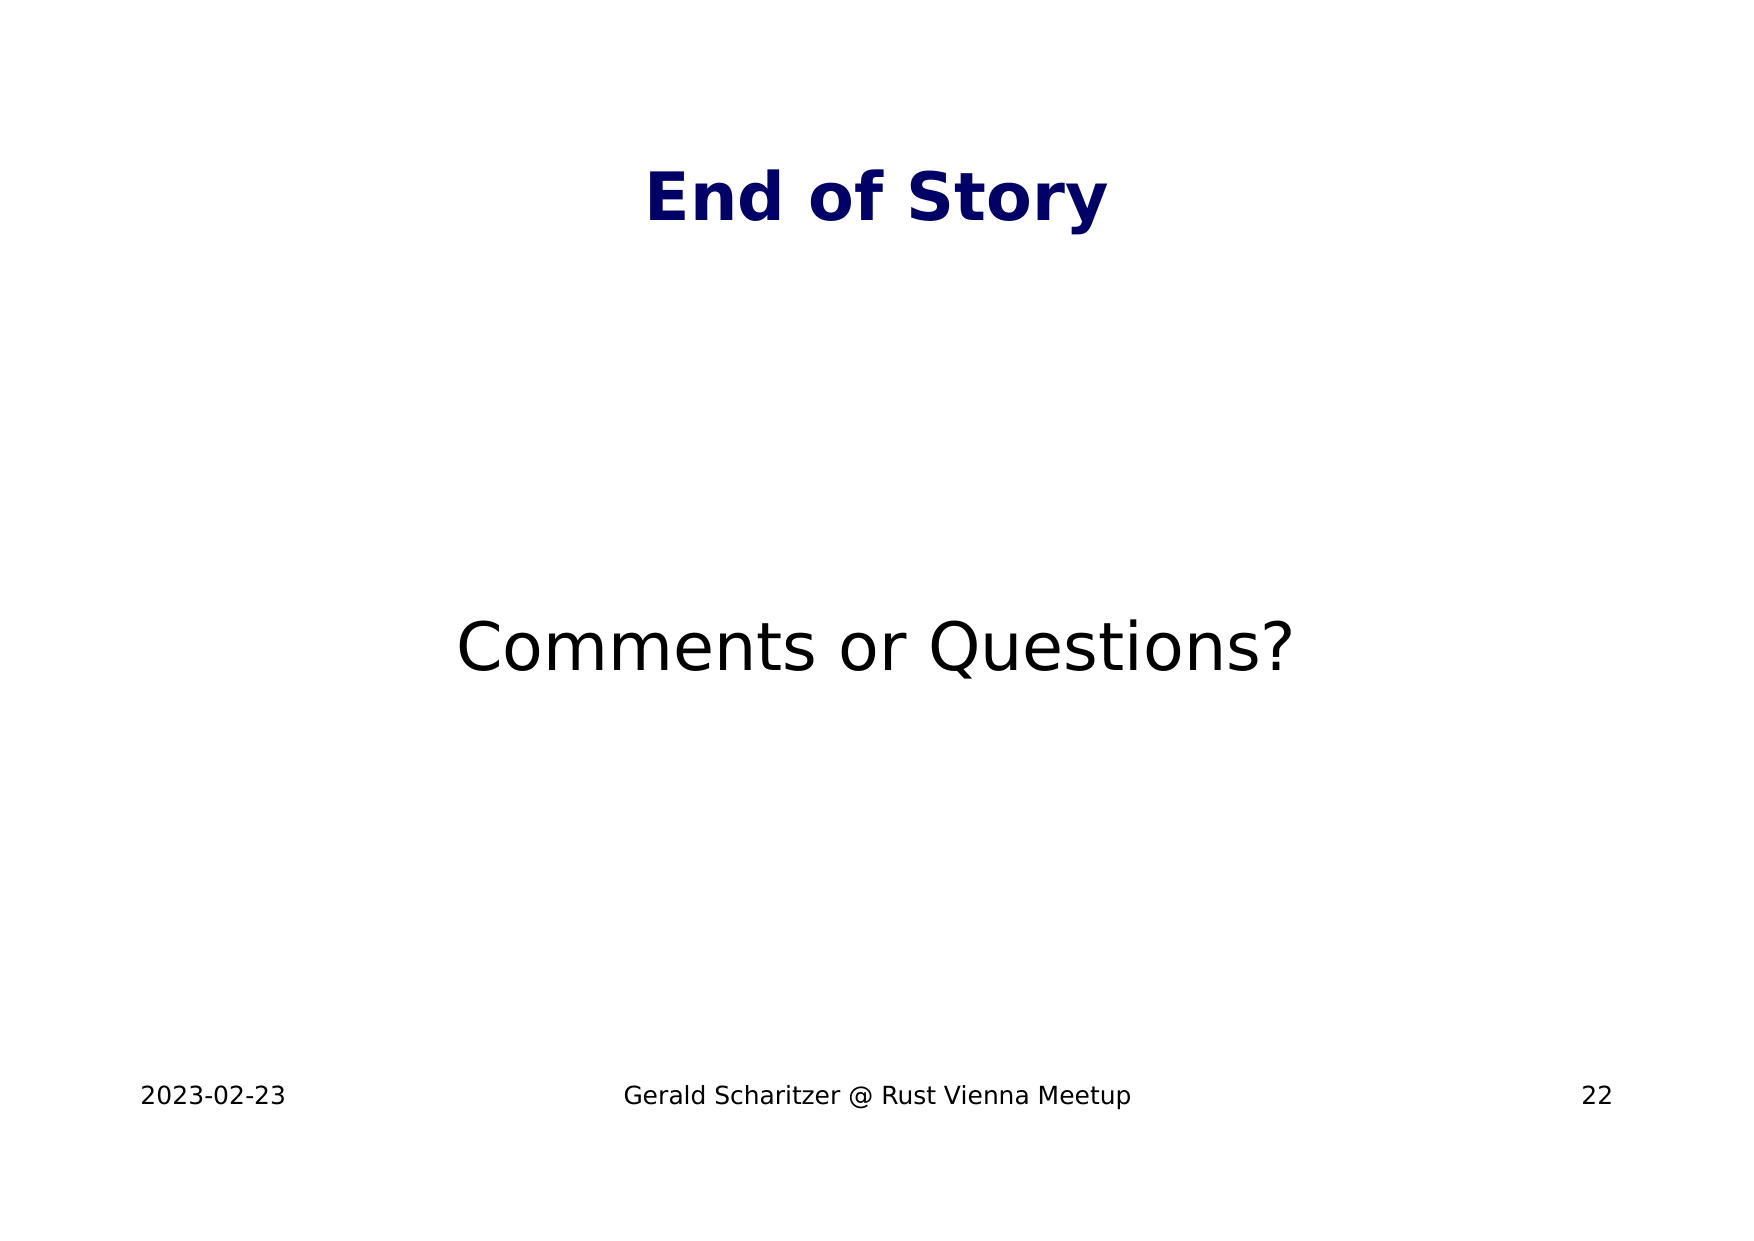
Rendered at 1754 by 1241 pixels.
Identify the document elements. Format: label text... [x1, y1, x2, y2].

title End of Story [140, 103, 1614, 291]
subtitle Comments or Questions? [140, 321, 1614, 973]
